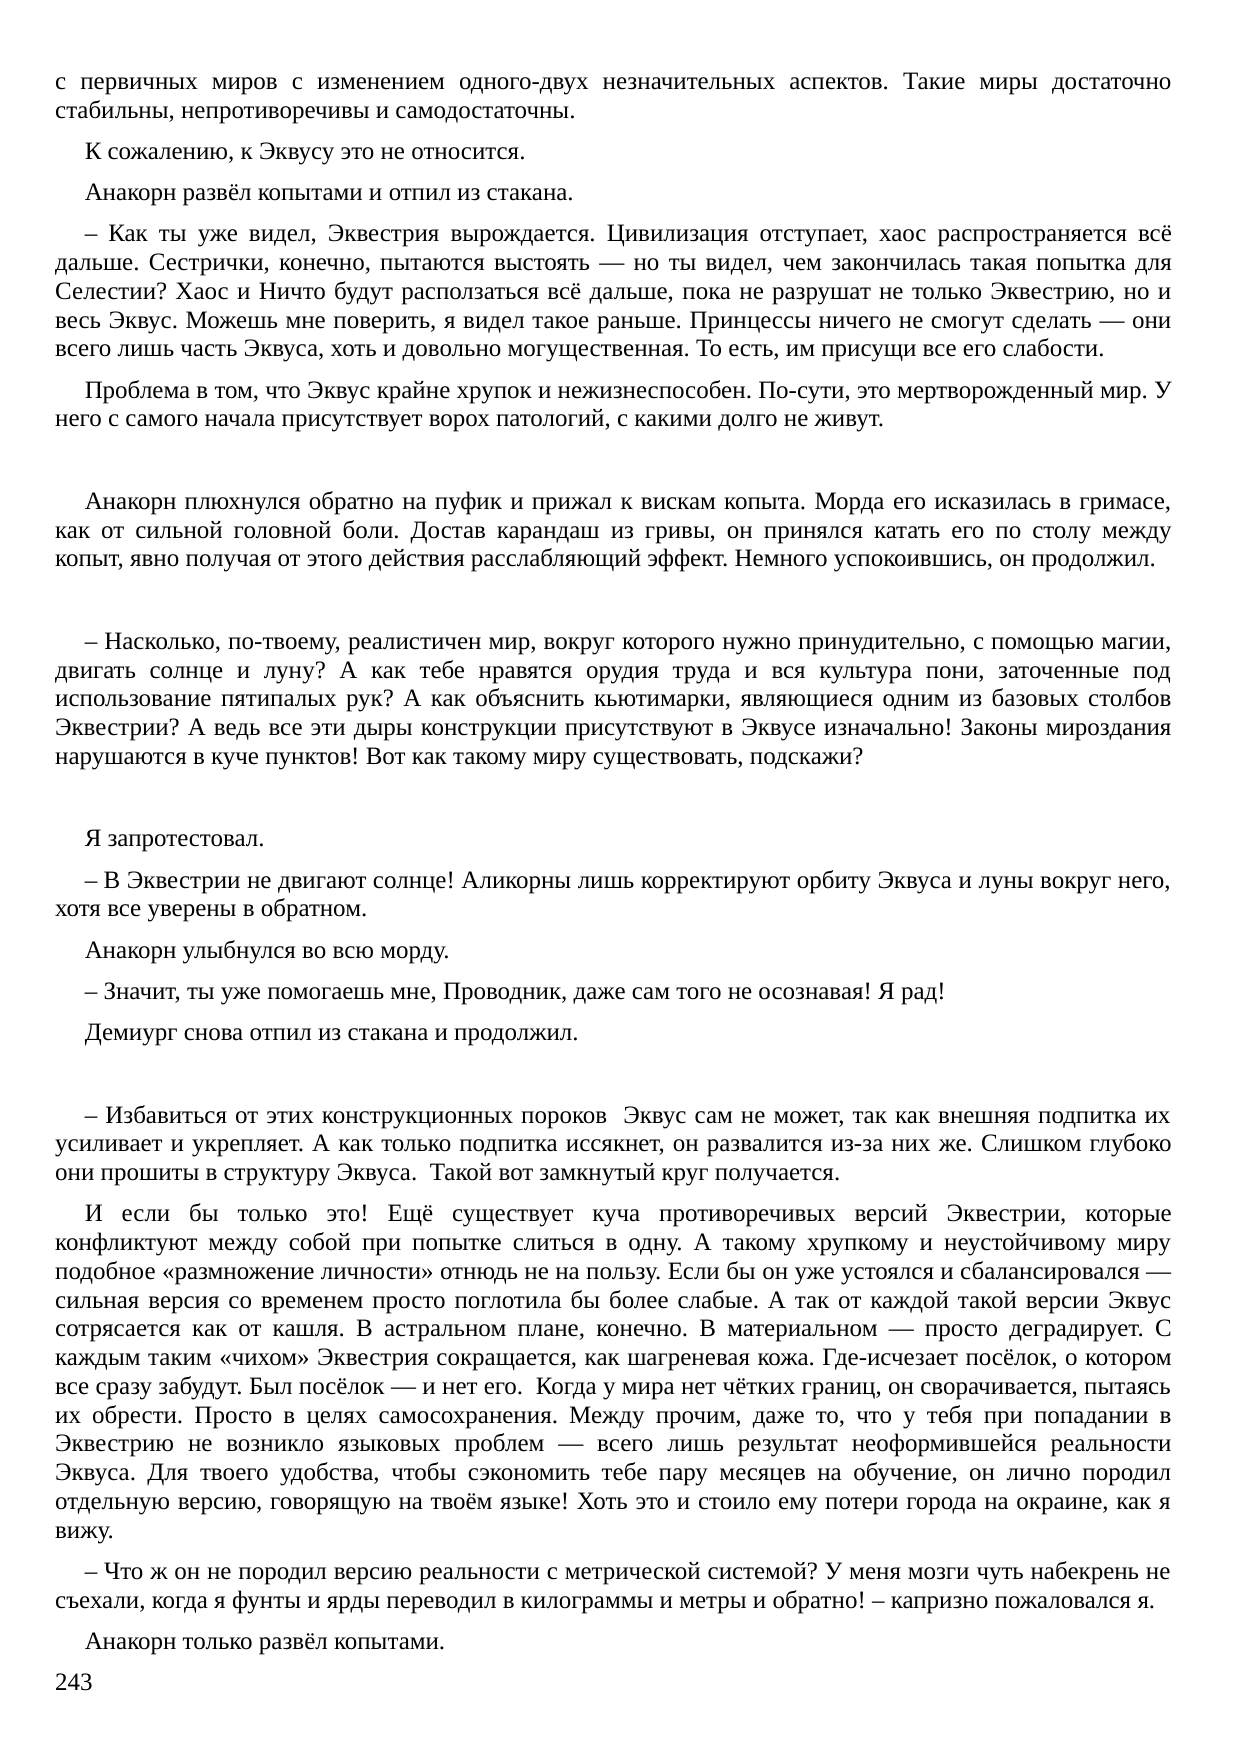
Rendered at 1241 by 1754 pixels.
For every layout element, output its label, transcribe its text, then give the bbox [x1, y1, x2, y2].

text Демиург снова отпил из стакана и продолжил. [55, 1017, 1173, 1046]
text Анакорн плюхнулся обратно на пуфик и прижал к вискам копыта. Морда его исказилась в гримасе, как от сильной головной боли. Достав карандаш из гривы, он принялся катать его по столу между копыт, явно получая от этого действия расслабляющий эффект. Немного успокоившись, он продолжил. [55, 486, 1173, 572]
text Анакорн улыбнулся во всю морду. [55, 935, 1173, 963]
text – Что ж он не породил версию реальности с метрической системой? У меня мозги чуть набекрень не съехали, когда я фунты и ярды переводил в килограммы и метры и обратно! – капризно пожаловался я. [55, 1556, 1173, 1613]
text Анакорн только развёл копытами. [55, 1626, 1173, 1655]
text – В Эквестрии не двигают солнце! Аликорны лишь корректируют орбиту Эквуса и луны вокруг него, хотя все уверены в обратном. [55, 865, 1173, 922]
text с первичных миров с изменением одного-двух незначительных аспектов. Такие миры достаточно стабильны, непротиворечивы и самодостаточны. [55, 66, 1173, 123]
text Проблема в том, что Эквус крайне хрупок и нежизнеспособен. По-сути, это мертворожденный мир. У него с самого начала присутствует ворох патологий, с какими долго не живут. [55, 375, 1173, 432]
text – Как ты уже видел, Эквестрия вырождается. Цивилизация отступает, хаос распространяется всё дальше. Сестрички, конечно, пытаются выстоять — но ты видел, чем закончилась такая попытка для Селестии? Хаос и Ничто будут расползаться всё дальше, пока не разрушат не только Эквестрию, но и весь Эквус. Можешь мне поверить, я видел такое раньше. Принцессы ничего не смогут сделать — они всего лишь часть Эквуса, хоть и довольно могущественная. То есть, им присущи все его слабости. [55, 218, 1173, 362]
text И если бы только это! Ещё существует куча противоречивых версий Эквестрии, которые конфликтуют между собой при попытке слиться в одну. А такому хрупкому и неустойчивому миру подобное «размножение личности» отнюдь не на пользу. Если бы он уже устоялся и сбалансировался — сильная версия со временем просто поглотила бы более слабые. А так от каждой такой версии Эквус сотрясается как от кашля. В астральном плане, конечно. В материальном — просто деградирует. С каждым таким «чихом» Эквестрия сокращается, как шагреневая кожа. Где-исчезает посёлок, о котором все сразу забудут. Был посёлок — и нет его. Когда у мира нет чётких границ, он сворачивается, пытаясь их обрести. Просто в целях самосохранения. Между прочим, даже то, что у тебя при попадании в Эквестрию не возникло языковых проблем — всего лишь результат неоформившейся реальности Эквуса. Для твоего удобства, чтобы сэкономить тебе пару месяцев на обучение, он лично породил отдельную версию, говорящую на твоём языке! Хоть это и стоило ему потери города на окраине, как я вижу. [55, 1198, 1173, 1543]
text – Избавиться от этих конструкционных пороков Эквус сам не может, так как внешняя подпитка их усиливает и укрепляет. А как только подпитка иссякнет, он развалится из-за них же. Слишком глубоко они прошиты в структуру Эквуса. Такой вот замкнутый круг получается. [55, 1100, 1173, 1186]
text Я запротестовал. [55, 823, 1173, 852]
text Анакорн развёл копытами и отпил из стакана. [55, 177, 1173, 206]
text – Насколько, по-твоему, реалистичен мир, вокруг которого нужно принудительно, с помощью магии, двигать солнце и луну? А как тебе нравятся орудия труда и вся культура пони, заточенные под использование пятипалых рук? А как объяснить кьютимарки, являющиеся одним из базовых столбов Эквестрии? А ведь все эти дыры конструкции присутствуют в Эквусе изначально! Законы мироздания нарушаются в куче пунктов! Вот как такому миру существовать, подскажи? [55, 626, 1173, 770]
text К сожалению, к Эквусу это не относится. [55, 136, 1173, 165]
text – Значит, ты уже помогаешь мне, Проводник, даже сам того не осознавая! Я рад! [55, 976, 1173, 1005]
